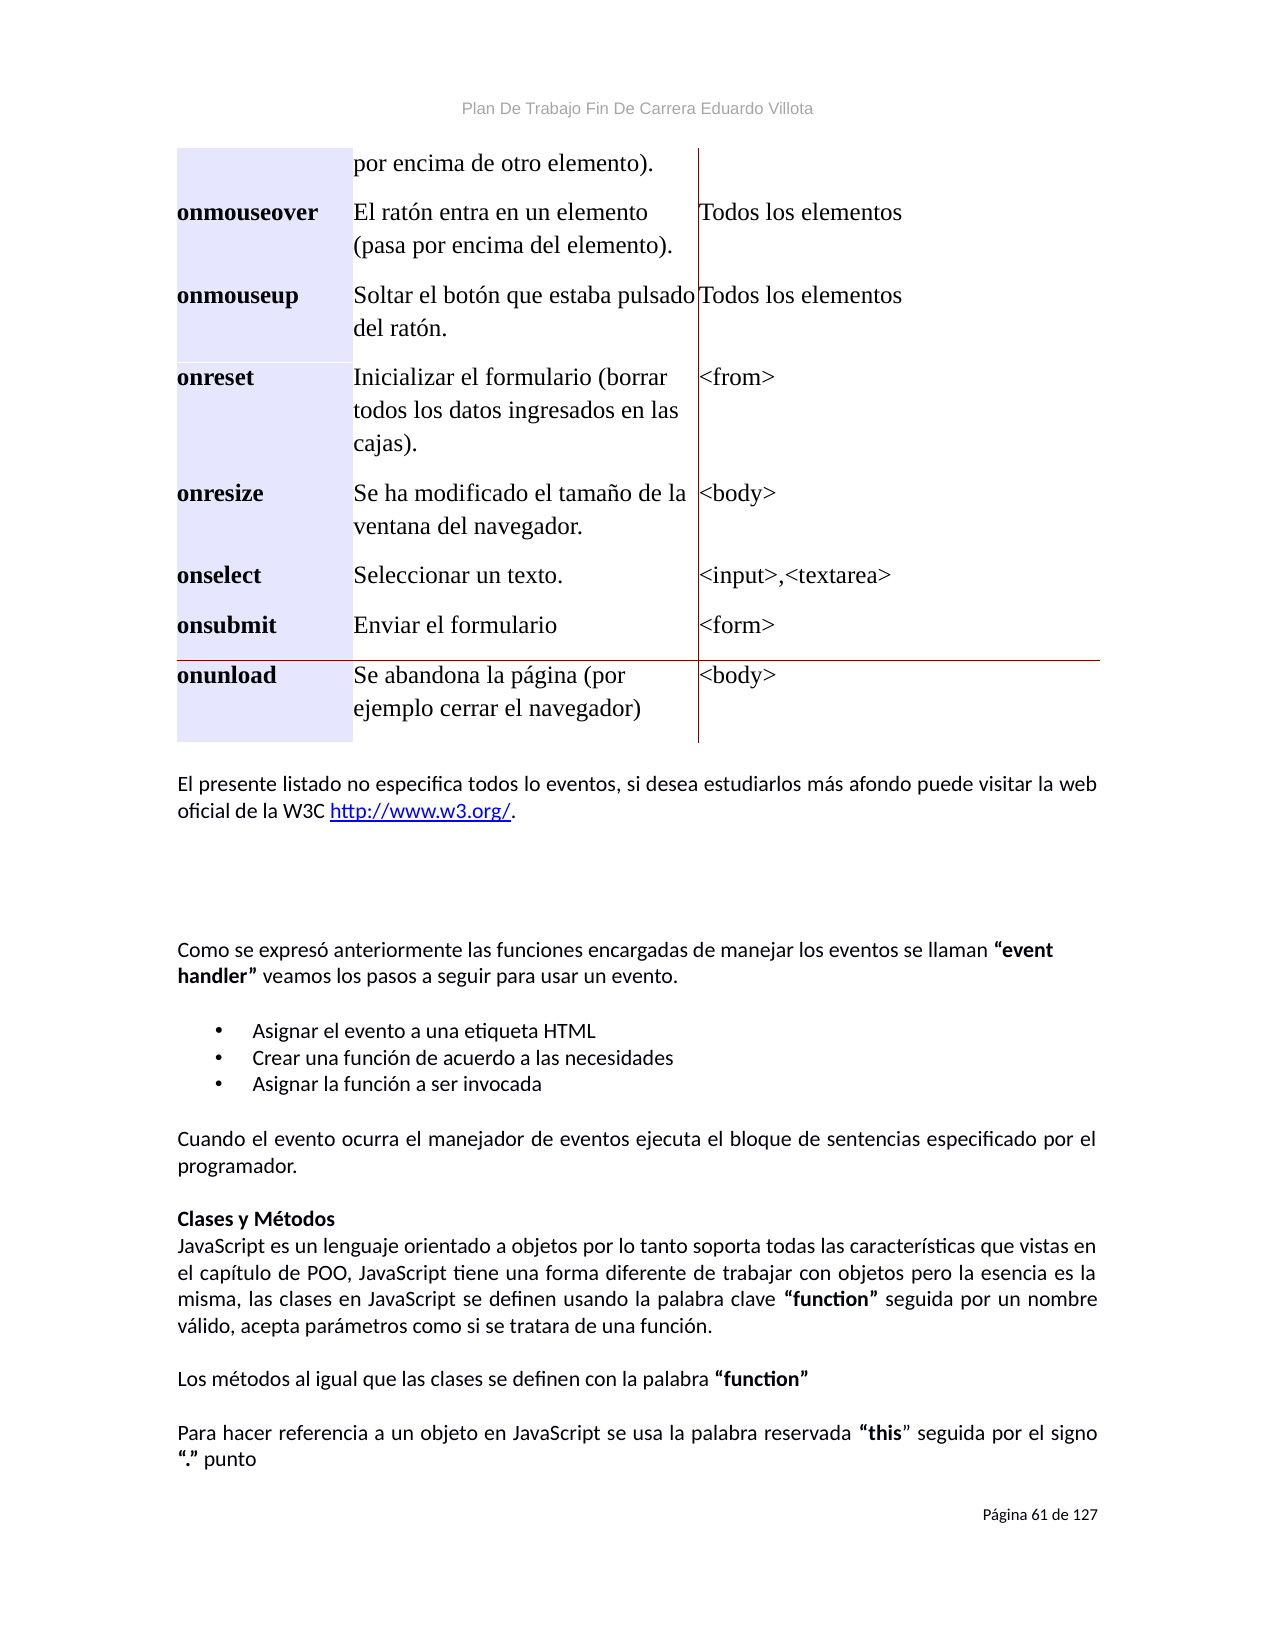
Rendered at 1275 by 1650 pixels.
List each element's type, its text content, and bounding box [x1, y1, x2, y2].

text Como se expresó anteriormente las funciones encargadas de manejar los eventos se llaman “event handler” veamos los pasos a seguir para usar un evento. [177, 936, 1098, 989]
table_cell El ratón entra en un elemento (pasa por encima del elemento). [353, 197, 698, 280]
text Los métodos al igual que las clases se definen con la palabra “function” [177, 1365, 1098, 1392]
table_cell Seleccionar un texto. [353, 561, 698, 610]
text Para hacer referencia a un objeto en JavaScript se usa la palabra reservada “this” seguida por el signo “.” punto [177, 1419, 1098, 1472]
table_cell por encima de otro elemento). [353, 148, 698, 197]
table_cell <input>,<textarea> [699, 561, 1100, 610]
table_cell onmouseup [177, 280, 353, 362]
table_cell Todos los elementos [699, 280, 1100, 362]
table_cell onsubmit [177, 610, 353, 660]
table_cell onunload [177, 661, 353, 742]
table_cell onmouseover [177, 197, 353, 280]
table_cell Se ha modificado el tamaño de la ventana del navegador. [353, 478, 698, 561]
text El presente listado no especifica todos lo eventos, si desea estudiarlos más afondo puede visitar la web oficial de la W3C http://www.w3.org/. [177, 771, 1098, 824]
table_cell Se abandona la página (por ejemplo cerrar el navegador) [353, 661, 698, 742]
table_cell [177, 148, 353, 197]
table_cell Enviar el formulario [353, 610, 698, 660]
text JavaScript es un lenguaje orientado a objetos por lo tanto soporta todas las características que vistas en el capítulo de POO, JavaScript tiene una forma diferente de trabajar con objetos pero la esencia es la misma, las clases en JavaScript se definen usando la palabra clave “function” seguida por un nombre válido, acepta parámetros como si se tratara de una función. [177, 1232, 1098, 1339]
list Asignar la función a ser invocada [215, 1071, 1098, 1097]
text Cuando el evento ocurra el manejador de eventos ejecuta el bloque de sentencias especificado por el programador. [177, 1125, 1098, 1179]
table_cell <body> [699, 478, 1100, 561]
table_cell Todos los elementos [699, 197, 1100, 280]
table_cell <body> [699, 661, 1100, 742]
text Clases y Métodos [177, 1205, 1098, 1232]
table_cell Soltar el botón que estaba pulsado del ratón. [353, 280, 698, 362]
list Crear una función de acuerdo a las necesidades [215, 1044, 1098, 1071]
table_cell onselect [177, 561, 353, 610]
table_cell onresize [177, 478, 353, 561]
table_cell Inicializar el formulario (borrar todos los datos ingresados en las cajas). [353, 363, 698, 478]
table_cell onreset [177, 363, 353, 478]
table_cell <from> [699, 363, 1100, 478]
table_cell [699, 148, 1100, 197]
table_cell <form> [699, 610, 1100, 660]
list Asignar el evento a una etiqueta HTML [215, 1017, 1098, 1044]
